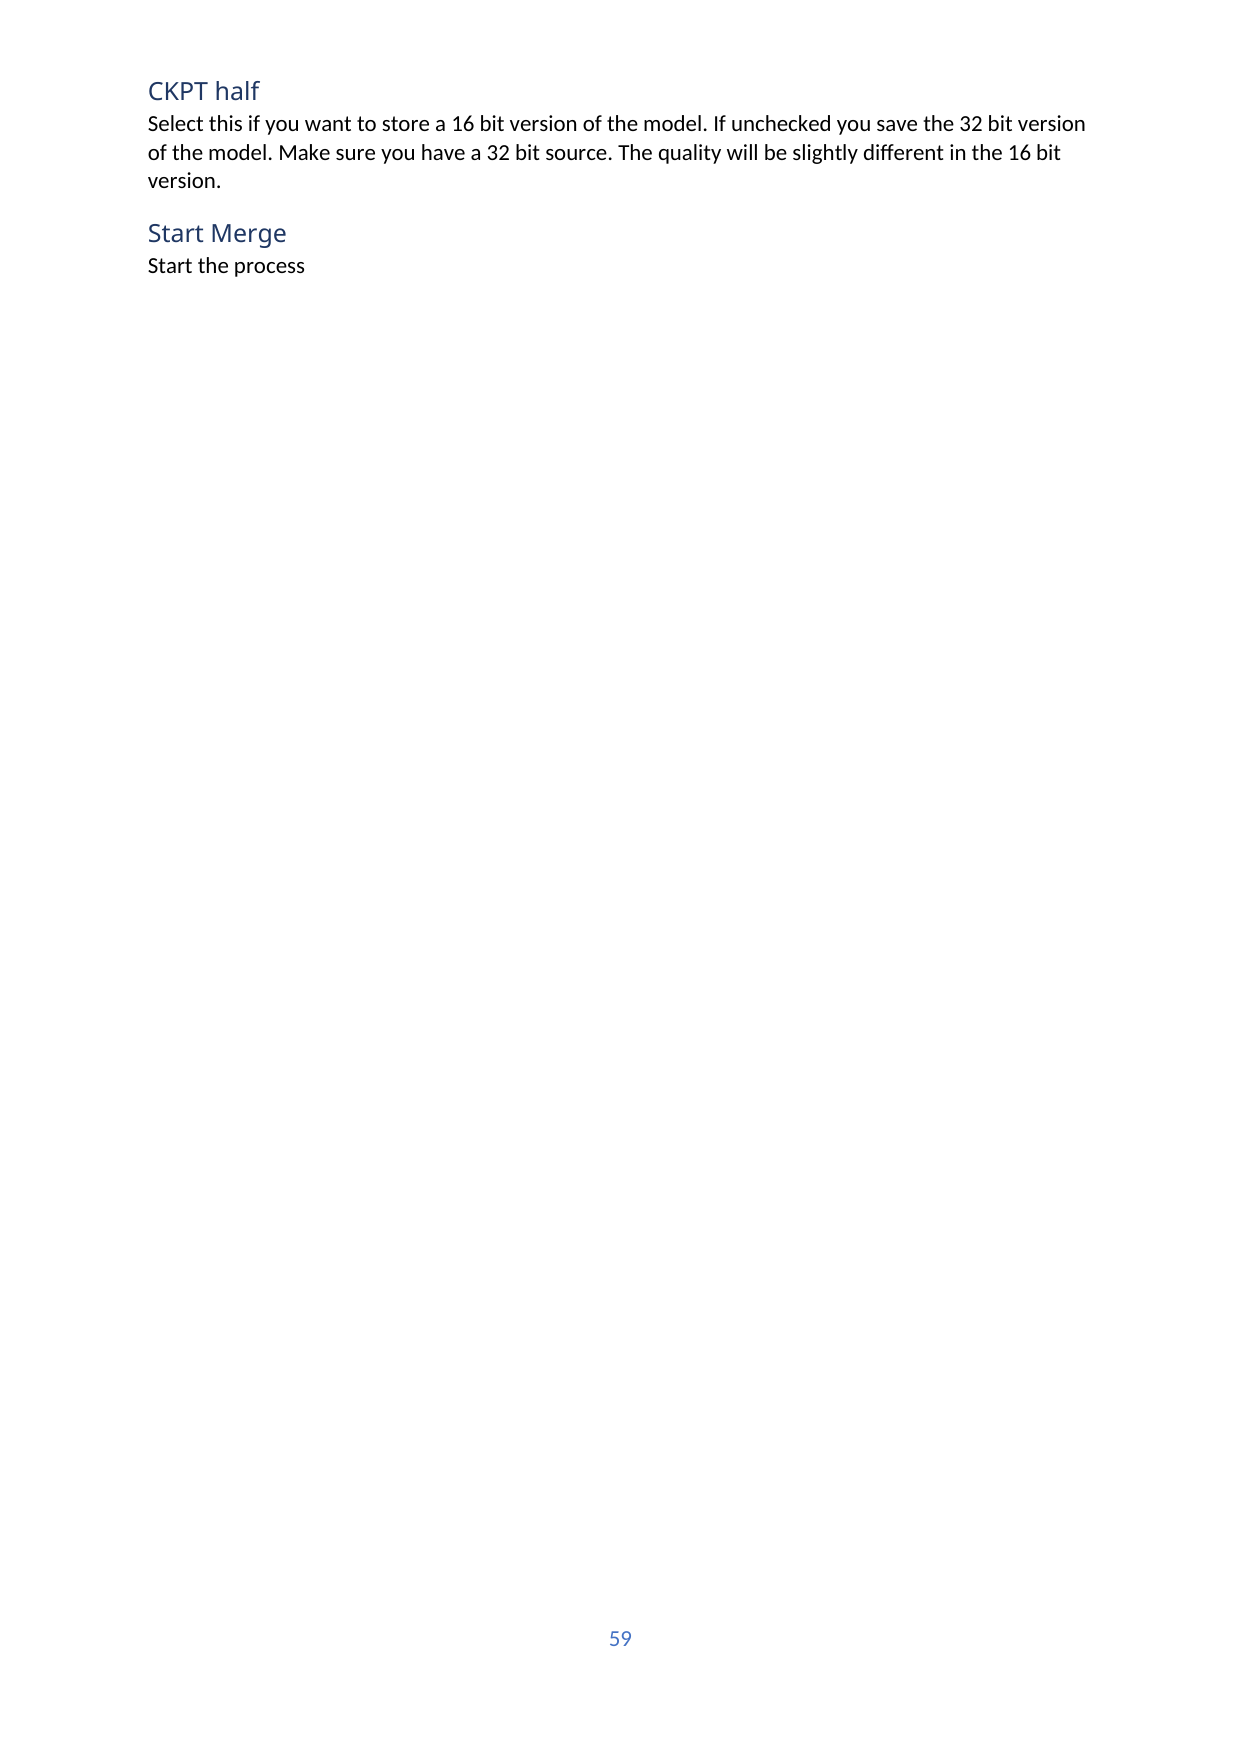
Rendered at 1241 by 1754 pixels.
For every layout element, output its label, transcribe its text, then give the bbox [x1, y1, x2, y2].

text Select this if you want to store a 16 bit version of the model. If unchecked you save the 32 bit version of the model. Make sure you have a 32 bit source. The quality will be slightly different in the 16 bit version. [148, 109, 1093, 194]
subtitle Start Merge [148, 216, 1093, 250]
subtitle CKPT half [148, 74, 1093, 108]
text Start the process [148, 251, 1093, 279]
